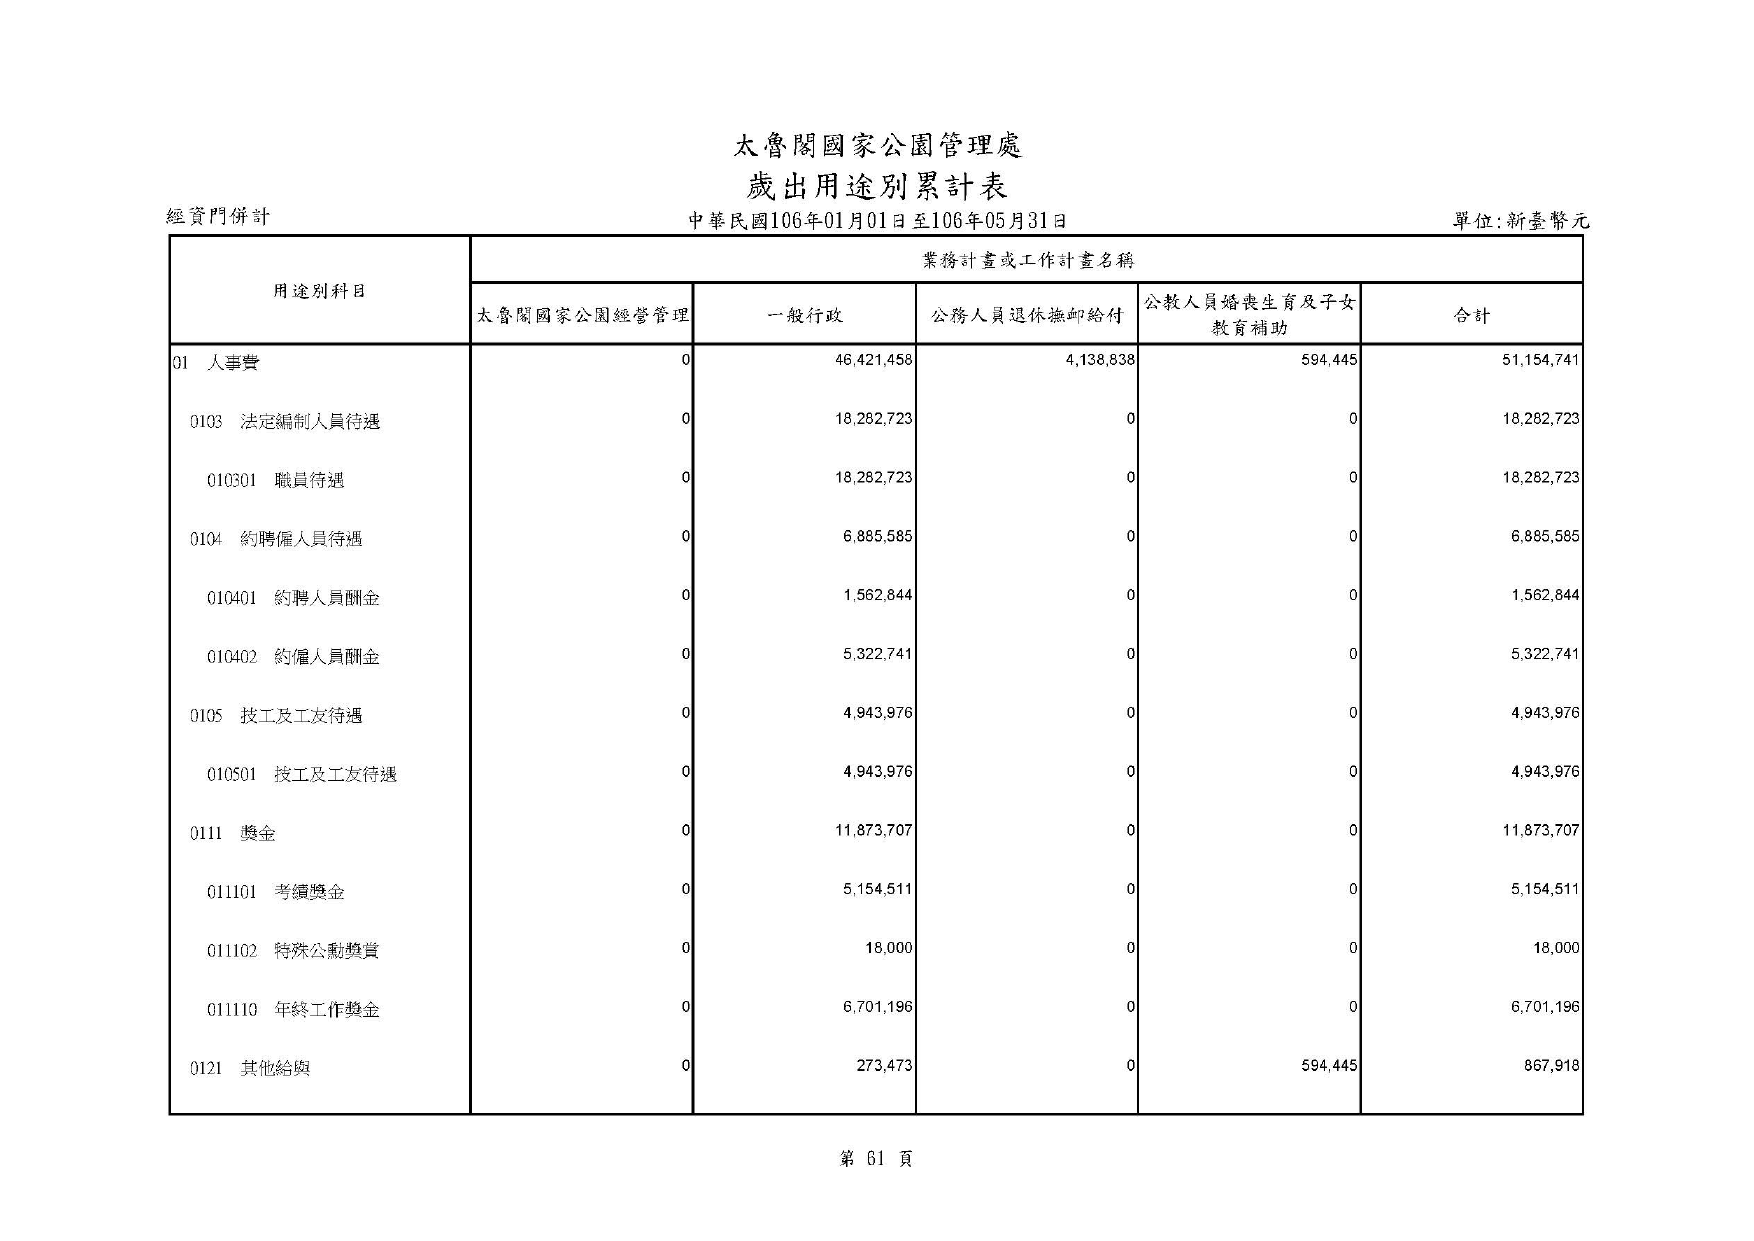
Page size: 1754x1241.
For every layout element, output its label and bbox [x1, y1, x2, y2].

picture [59, 59, 1695, 1216]
